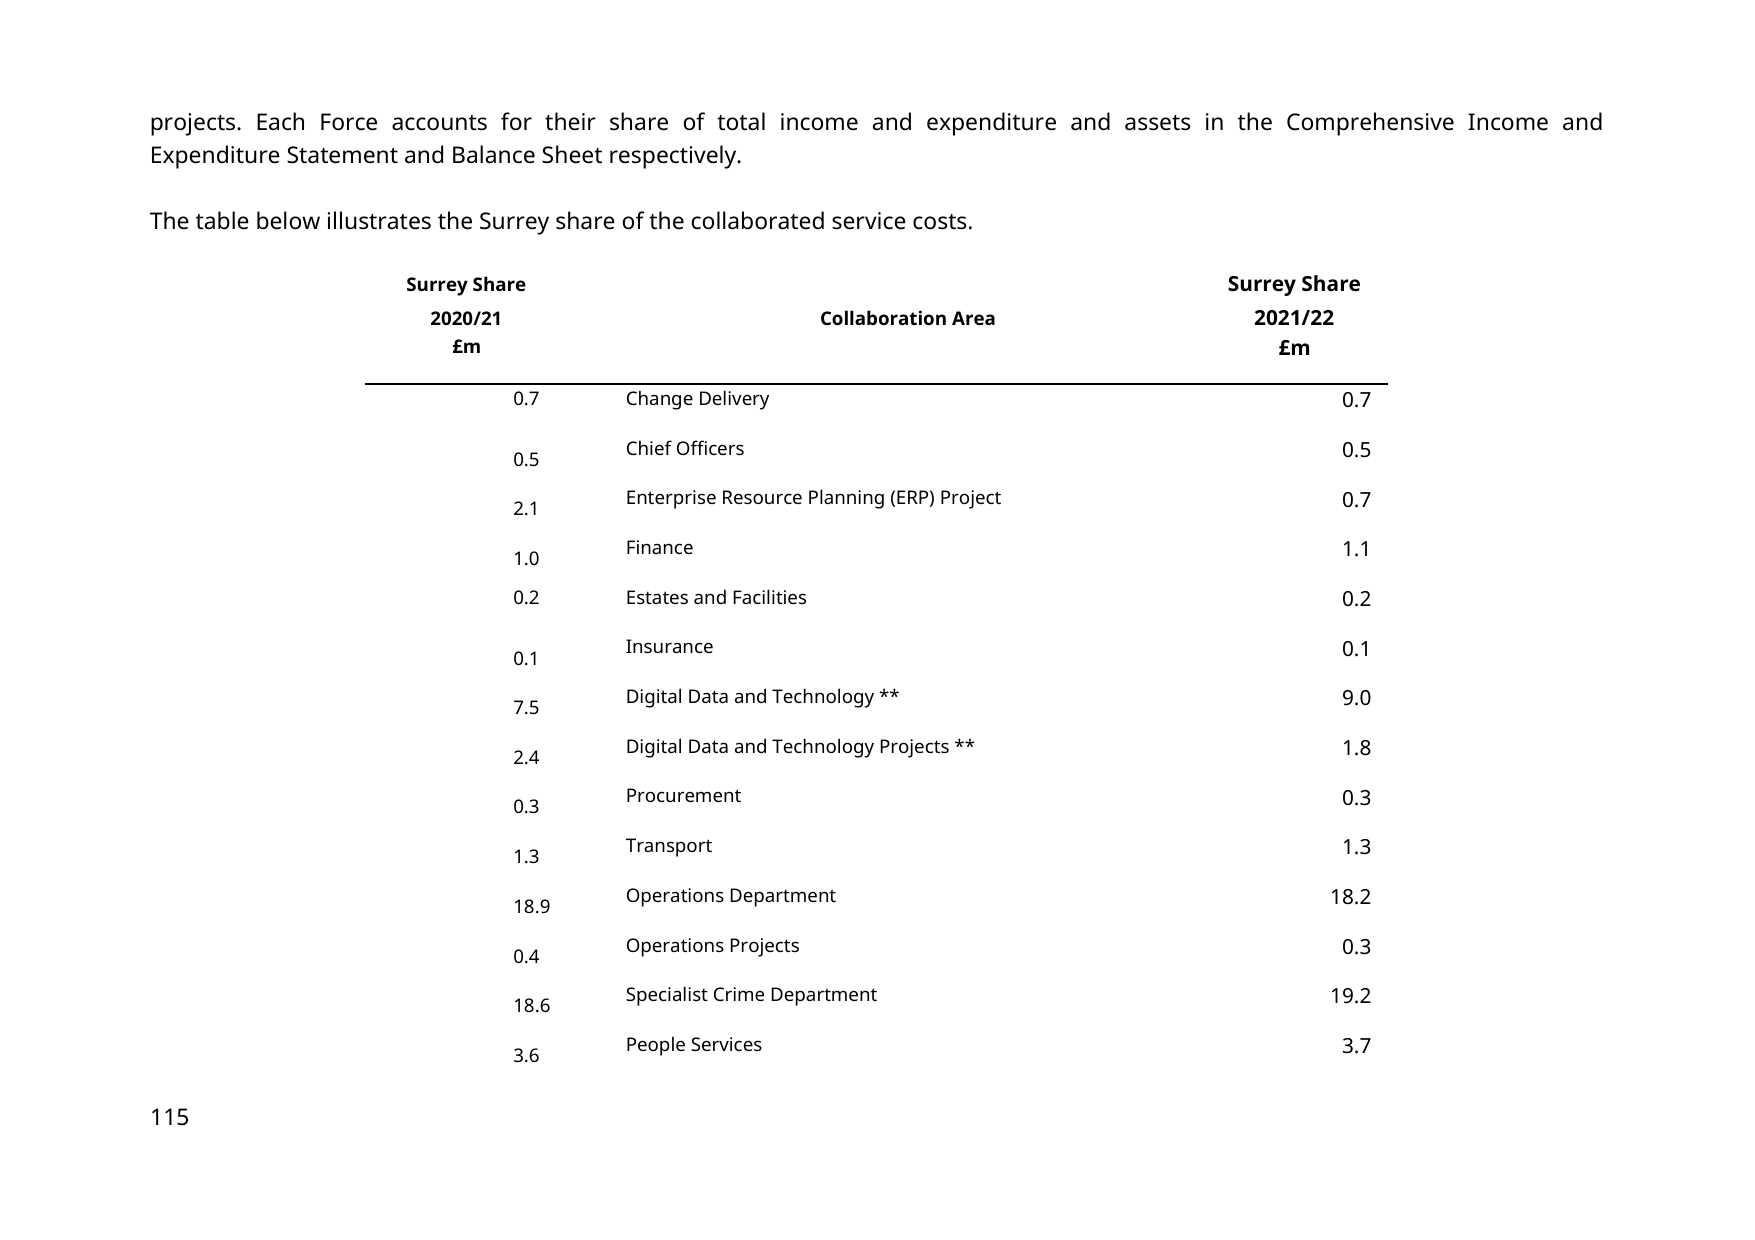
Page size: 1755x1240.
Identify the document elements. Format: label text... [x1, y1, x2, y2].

table_cell Procurement [626, 783, 1278, 832]
table_cell Change Delivery [626, 385, 1278, 435]
table_cell 19.2 [1278, 982, 1388, 1031]
table_cell 3.7 [1278, 1031, 1388, 1081]
table_cell 0.2 [1278, 584, 1388, 634]
table_cell [365, 733, 513, 783]
text 2020/21 Collaboration Area 2021/22 [150, 303, 1616, 332]
table_cell 0.5 [513, 435, 626, 485]
table_cell Operations Department [626, 882, 1278, 932]
table_cell 0.3 [1278, 932, 1388, 982]
table_cell Specialist Crime Department [626, 982, 1278, 1031]
table_cell [365, 833, 513, 882]
table_cell 18.2 [1278, 882, 1388, 932]
table_cell 0.7 [1278, 385, 1388, 435]
table_cell 0.1 [513, 634, 626, 683]
table_cell 0.5 [1278, 435, 1388, 485]
table_cell [365, 932, 513, 982]
table_cell [365, 684, 513, 733]
text Surrey Share Surrey Share [150, 269, 1616, 298]
table_cell 0.7 [513, 385, 626, 435]
table_cell Digital Data and Technology ** [626, 684, 1278, 733]
table_cell People Services [626, 1031, 1278, 1081]
table_cell [365, 584, 513, 634]
table_cell 0.3 [513, 783, 626, 832]
table_header £m [1278, 334, 1388, 383]
table_cell 1.0 [513, 534, 626, 584]
table_header [626, 334, 1278, 383]
table_cell 7.5 [513, 684, 626, 733]
table_cell [365, 385, 513, 435]
table_cell Operations Projects [626, 932, 1278, 982]
table_cell 1.3 [1278, 833, 1388, 882]
table_cell 1.3 [513, 833, 626, 882]
table_cell 0.3 [1278, 783, 1388, 832]
table_cell 2.4 [513, 733, 626, 783]
table_cell 1.1 [1278, 534, 1388, 584]
table_cell [365, 982, 513, 1031]
table_cell 18.6 [513, 982, 626, 1031]
table_cell [365, 783, 513, 832]
table_cell 18.9 [513, 882, 626, 932]
text The table below illustrates the Surrey share of the collaborated service costs. [149, 205, 1616, 236]
table_cell [365, 1031, 513, 1081]
table_cell 3.6 [513, 1031, 626, 1081]
table_cell Enterprise Resource Planning (ERP) Project [626, 485, 1278, 534]
table_cell Insurance [626, 634, 1278, 683]
table_cell [365, 882, 513, 932]
table_cell 0.4 [513, 932, 626, 982]
table_cell [365, 435, 513, 485]
table_cell Digital Data and Technology Projects ** [626, 733, 1278, 783]
table_cell [365, 534, 513, 584]
table_cell [365, 634, 513, 683]
table_cell 0.2 [513, 584, 626, 634]
table_cell Transport [626, 833, 1278, 882]
table_header £m [365, 334, 513, 383]
text projects. Each Force accounts for their share of total income and expenditure and assets in the Comprehensive Income and Expenditure Statement and Balance Sheet respectively. [149, 106, 1605, 170]
table_cell Estates and Facilities [626, 584, 1278, 634]
table_cell [365, 485, 513, 534]
table_header [513, 334, 626, 383]
table_cell 2.1 [513, 485, 626, 534]
table_cell Finance [626, 534, 1278, 584]
table_cell 1.8 [1278, 733, 1388, 783]
table_cell 0.1 [1278, 634, 1388, 683]
table_cell 9.0 [1278, 684, 1388, 733]
table_cell Chief Officers [626, 435, 1278, 485]
table_cell 0.7 [1278, 485, 1388, 534]
